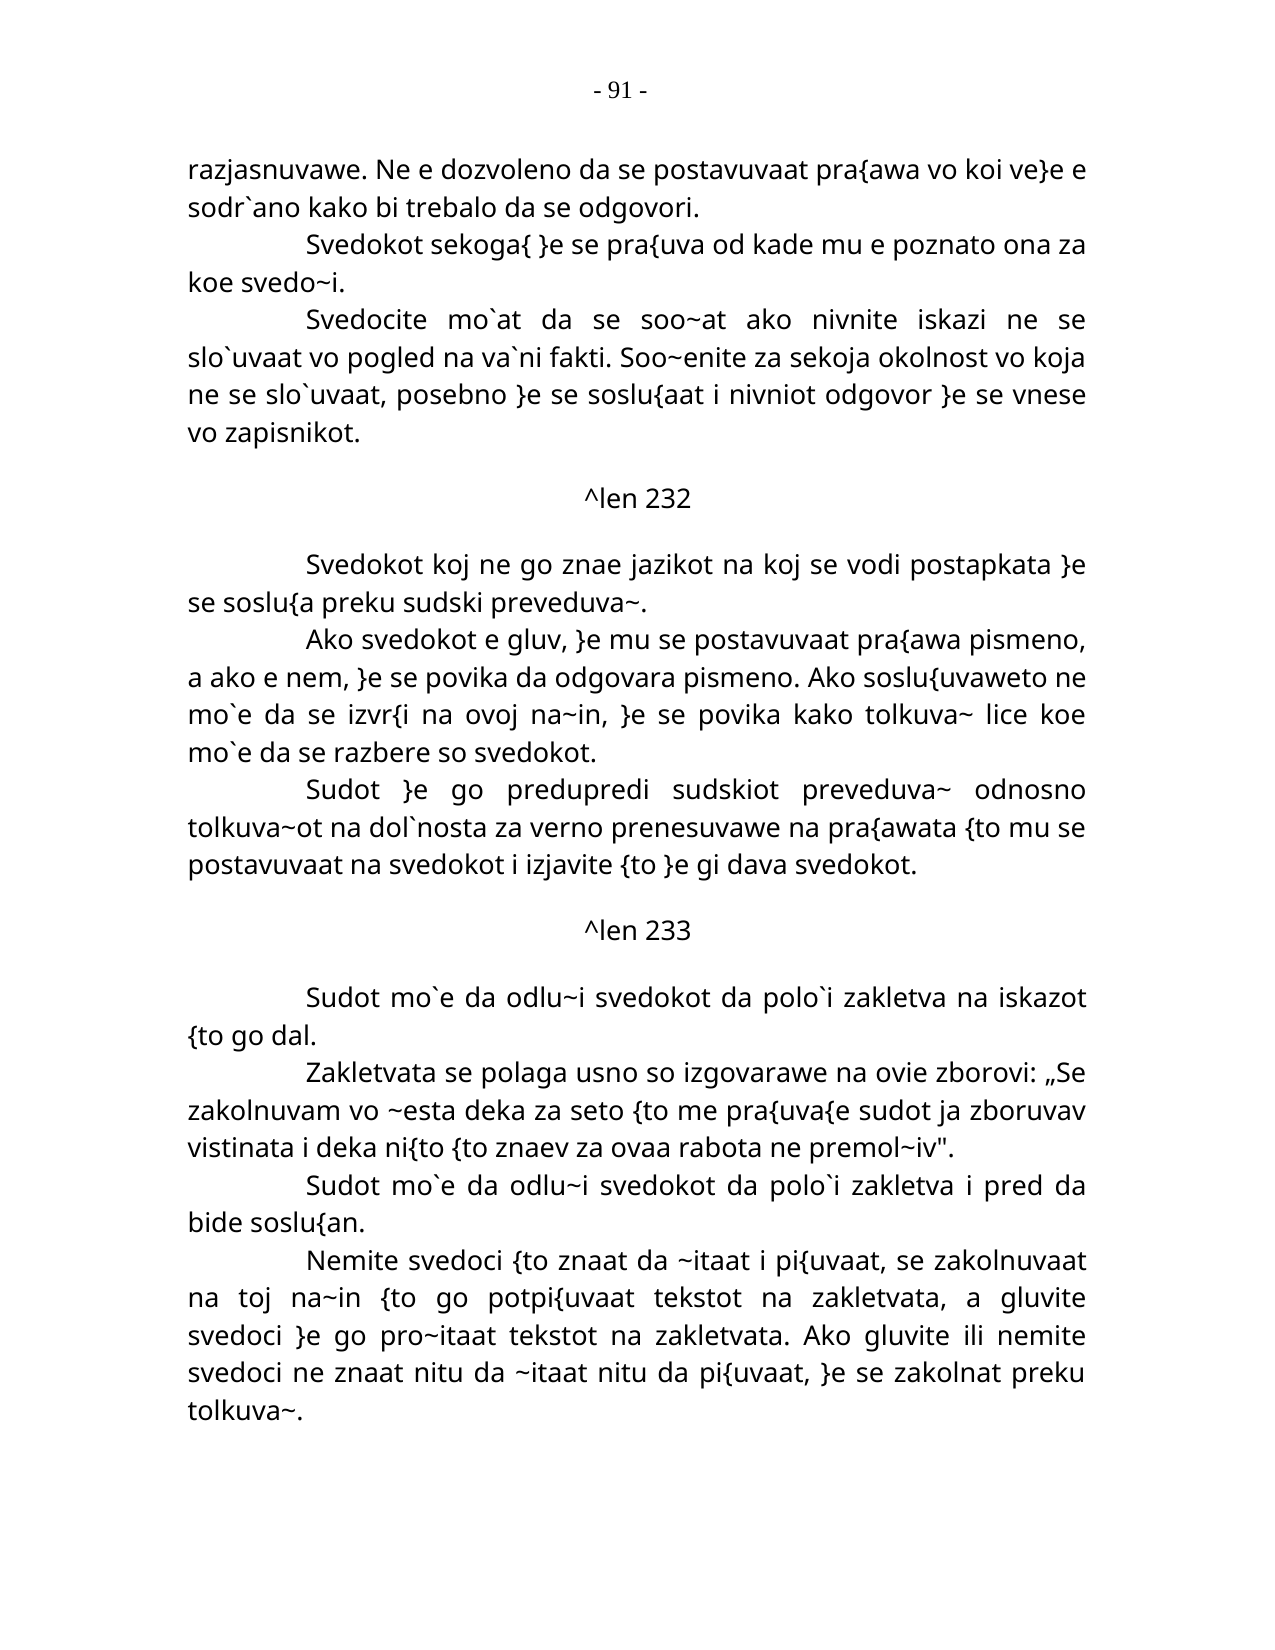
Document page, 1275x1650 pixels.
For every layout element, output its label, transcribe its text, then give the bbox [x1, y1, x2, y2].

text Sudot }e go predupredi sudskiot preveduva~ odnosno tolkuva~ot na dol`nosta za verno prenesuvawe na pra{awata {to mu se postavuvaat na svedokot i izjavite {to }e gi dava svedokot. [187, 770, 1087, 883]
text Nemite svedoci {to znaat da ~itaat i pi{uvaat, se zakolnuvaat na toj na~in {to go potpi{uvaat tekstot na zakletvata, a gluvite svedoci }e go pro~itaat tekstot na zakletvata. Ako gluvite ili nemite svedoci ne znaat nitu da ~itaat nitu da pi{uvaat, }e se zakolnat preku tolkuva~. [187, 1240, 1087, 1428]
text Sudot mo`e da odlu~i svedokot da polo`i zakletva i pred da bide soslu{an. [187, 1165, 1087, 1240]
text Svedokot sekoga{ }e se pra{uva od kade mu e poznato ona za koe svedo~i. [187, 225, 1087, 300]
text Ako svedokot e gluv, }e mu se postavuvaat pra{awa pismeno, a ako e nem, }e se povika da odgovara pismeno. Ako soslu{uvaweto ne mo`e da se izvr{i na ovoj na~in, }e se povika kako tolkuva~ lice koe mo`e da se razbere so svedokot. [187, 620, 1087, 770]
text Svedokot koj ne go znae jazikot na koj se vodi postapkata }e se soslu{a preku sudski preveduva~. [187, 545, 1087, 620]
text Zakletvata se polaga usno so izgovarawe na ovie zborovi: „Se zakolnuvam vo ~esta deka za seto {to me pra{uva{e sudot ja zboruvav vistinata i deka ni{to {to znaev za ovaa rabota ne premol~iv". [187, 1053, 1087, 1165]
text ^len 233 [187, 912, 1087, 949]
text razjasnuvawe. Ne e dozvoleno da se postavuvaat pra{awa vo koi ve}e e sodr`ano kako bi trebalo da se odgovori. [187, 150, 1087, 225]
text Svedocite mo`at da se soo~at ako nivnite iskazi ne se slo`uvaat vo pogled na va`ni fakti. Soo~enite za sekoja okolnost vo koja ne se slo`uvaat, posebno }e se soslu{aat i nivniot odgovor }e se vnese vo zapisnikot. [187, 300, 1087, 450]
text ^len 232 [187, 479, 1087, 516]
text Sudot mo`e da odlu~i svedokot da polo`i zakletva na iskazot {to go dal. [187, 978, 1087, 1053]
